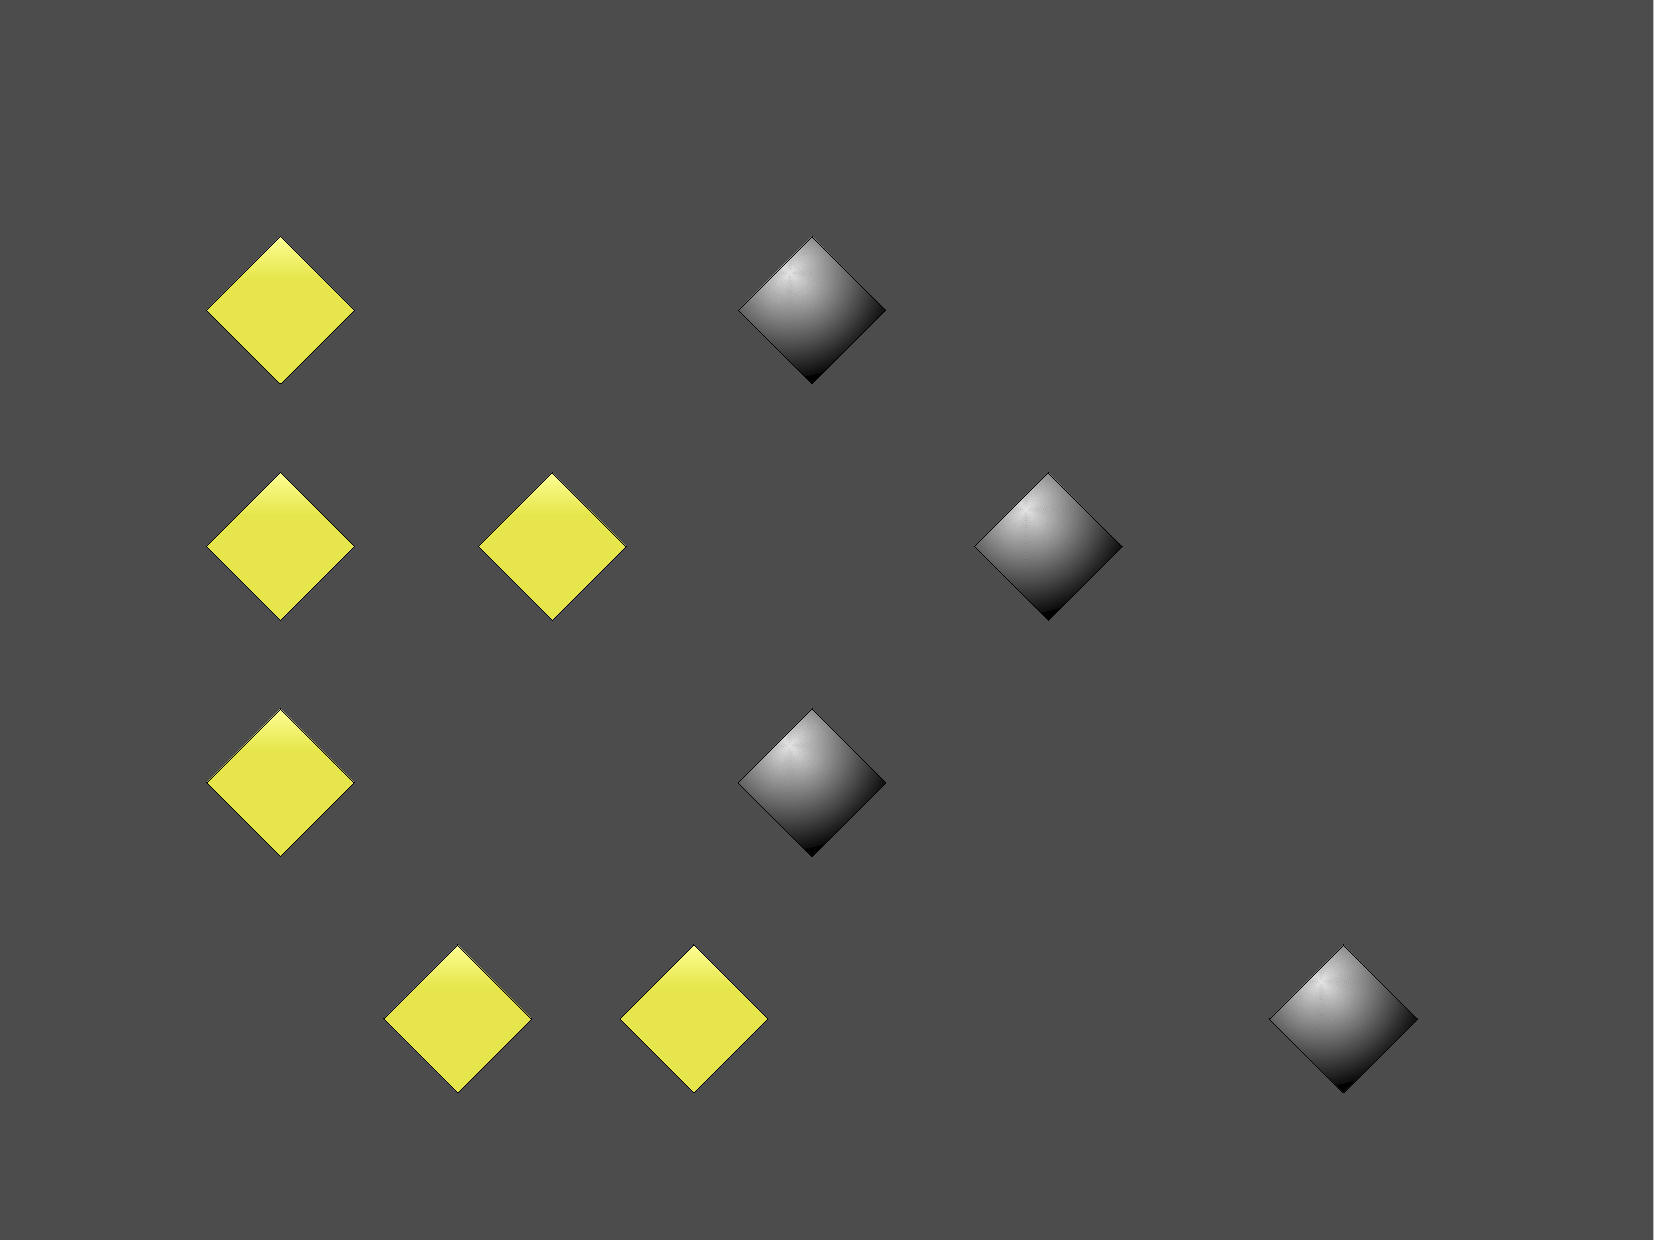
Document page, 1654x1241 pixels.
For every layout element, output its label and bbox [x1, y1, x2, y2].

text_box [206, 708, 355, 857]
text_box [383, 944, 532, 1093]
text_box [974, 472, 1123, 621]
text_box [738, 236, 886, 384]
text_box [206, 236, 355, 384]
text_box [478, 472, 627, 621]
text_box [1269, 944, 1418, 1093]
text_box [620, 944, 768, 1093]
text_box [206, 472, 355, 621]
text_box [738, 708, 886, 857]
